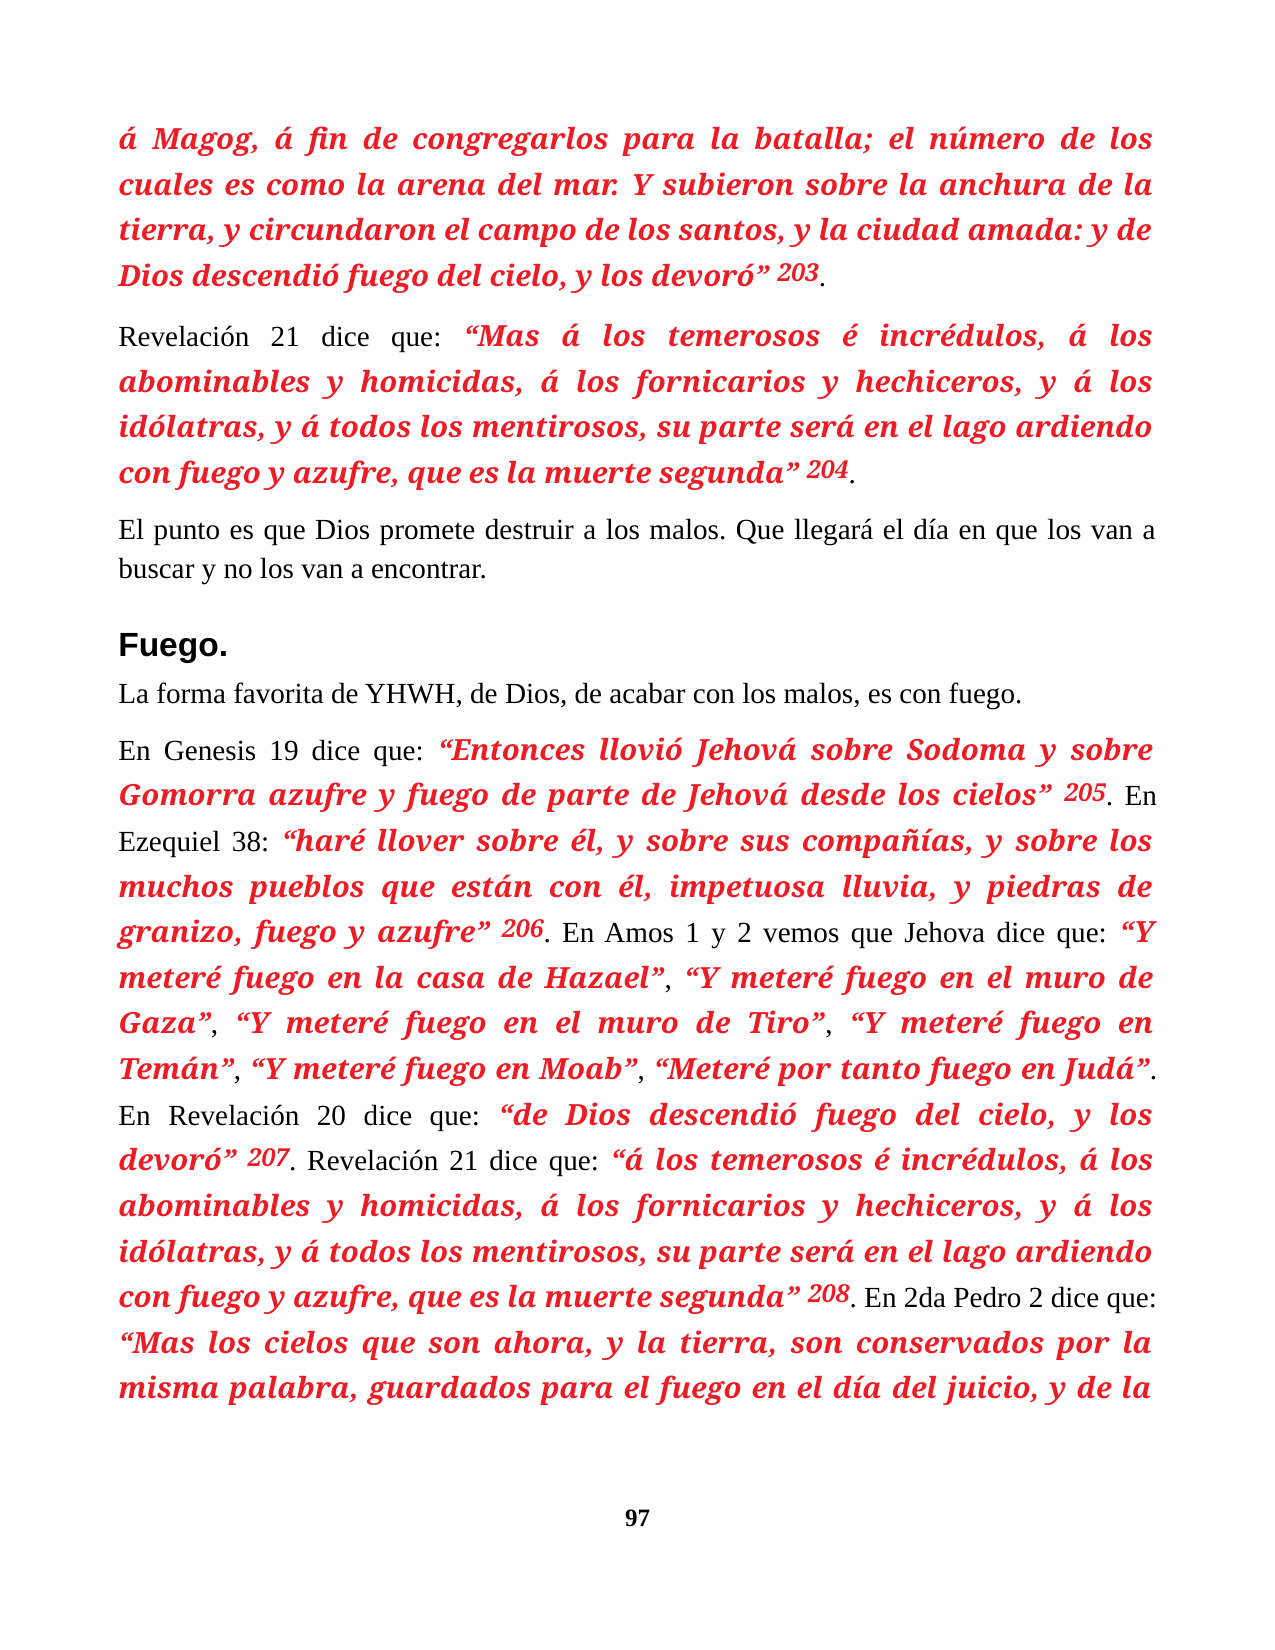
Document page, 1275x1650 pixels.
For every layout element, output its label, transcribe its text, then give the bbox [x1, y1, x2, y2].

text á Magog, á fin de congregarlos para la batalla; el número de los cuales es como la arena del mar. Y subieron sobre la anchura de la tierra, y circundaron el campo de los santos, y la ciudad amada: y de Dios descendió fuego del cielo, y los devoró” . [118, 118, 1157, 295]
text La forma favorita de YHWH, de Dios, de acabar con los malos, es con fuego. [118, 676, 1157, 709]
text Revelación 21 dice que: “Mas á los temerosos é incrédulos, á los abominables y homicidas, á los fornicarios y hechiceros, y á los idólatras, y á todos los mentirosos, su parte será en el lago ardiendo con fuego y azufre, que es la muerte segunda” . [118, 315, 1157, 492]
subtitle Fuego. [118, 625, 1157, 663]
text El punto es que Dios promete destruir a los malos. Que llegará el día en que los van a buscar y no los van a encontrar. [118, 512, 1157, 584]
text En Genesis 19 dice que: “Entonces llovió Jehová sobre Sodoma y sobre Gomorra azufre y fuego de parte de Jehová desde los cielos” . En Ezequiel 38: “haré llover sobre él, y sobre sus compañías, y sobre los muchos pueblos que están con él, impetuosa lluvia, y piedras de granizo, fuego y azufre” . En Amos 1 y 2 vemos que Jehova dice que: “Y meteré fuego en la casa de Hazael”, “Y meteré fuego en el muro de Gaza”, “Y meteré fuego en el muro de Tiro”, “Y meteré fuego en Temán”, “Y meteré fuego en Moab”, “Meteré por tanto fuego en Judá”. En Revelación 20 dice que: “de Dios descendió fuego del cielo, y los devoró” . Revelación 21 dice que: “á los temerosos é incrédulos, á los abominables y homicidas, á los fornicarios y hechiceros, y á los idólatras, y á todos los mentirosos, su parte será en el lago ardiendo con fuego y azufre, que es la muerte segunda” . En 2da Pedro 2 dice que: “Mas los cielos que son ahora, y la tierra, son conservados por la misma palabra, guardados para el fuego en el día del juicio, y de la [118, 729, 1157, 1407]
